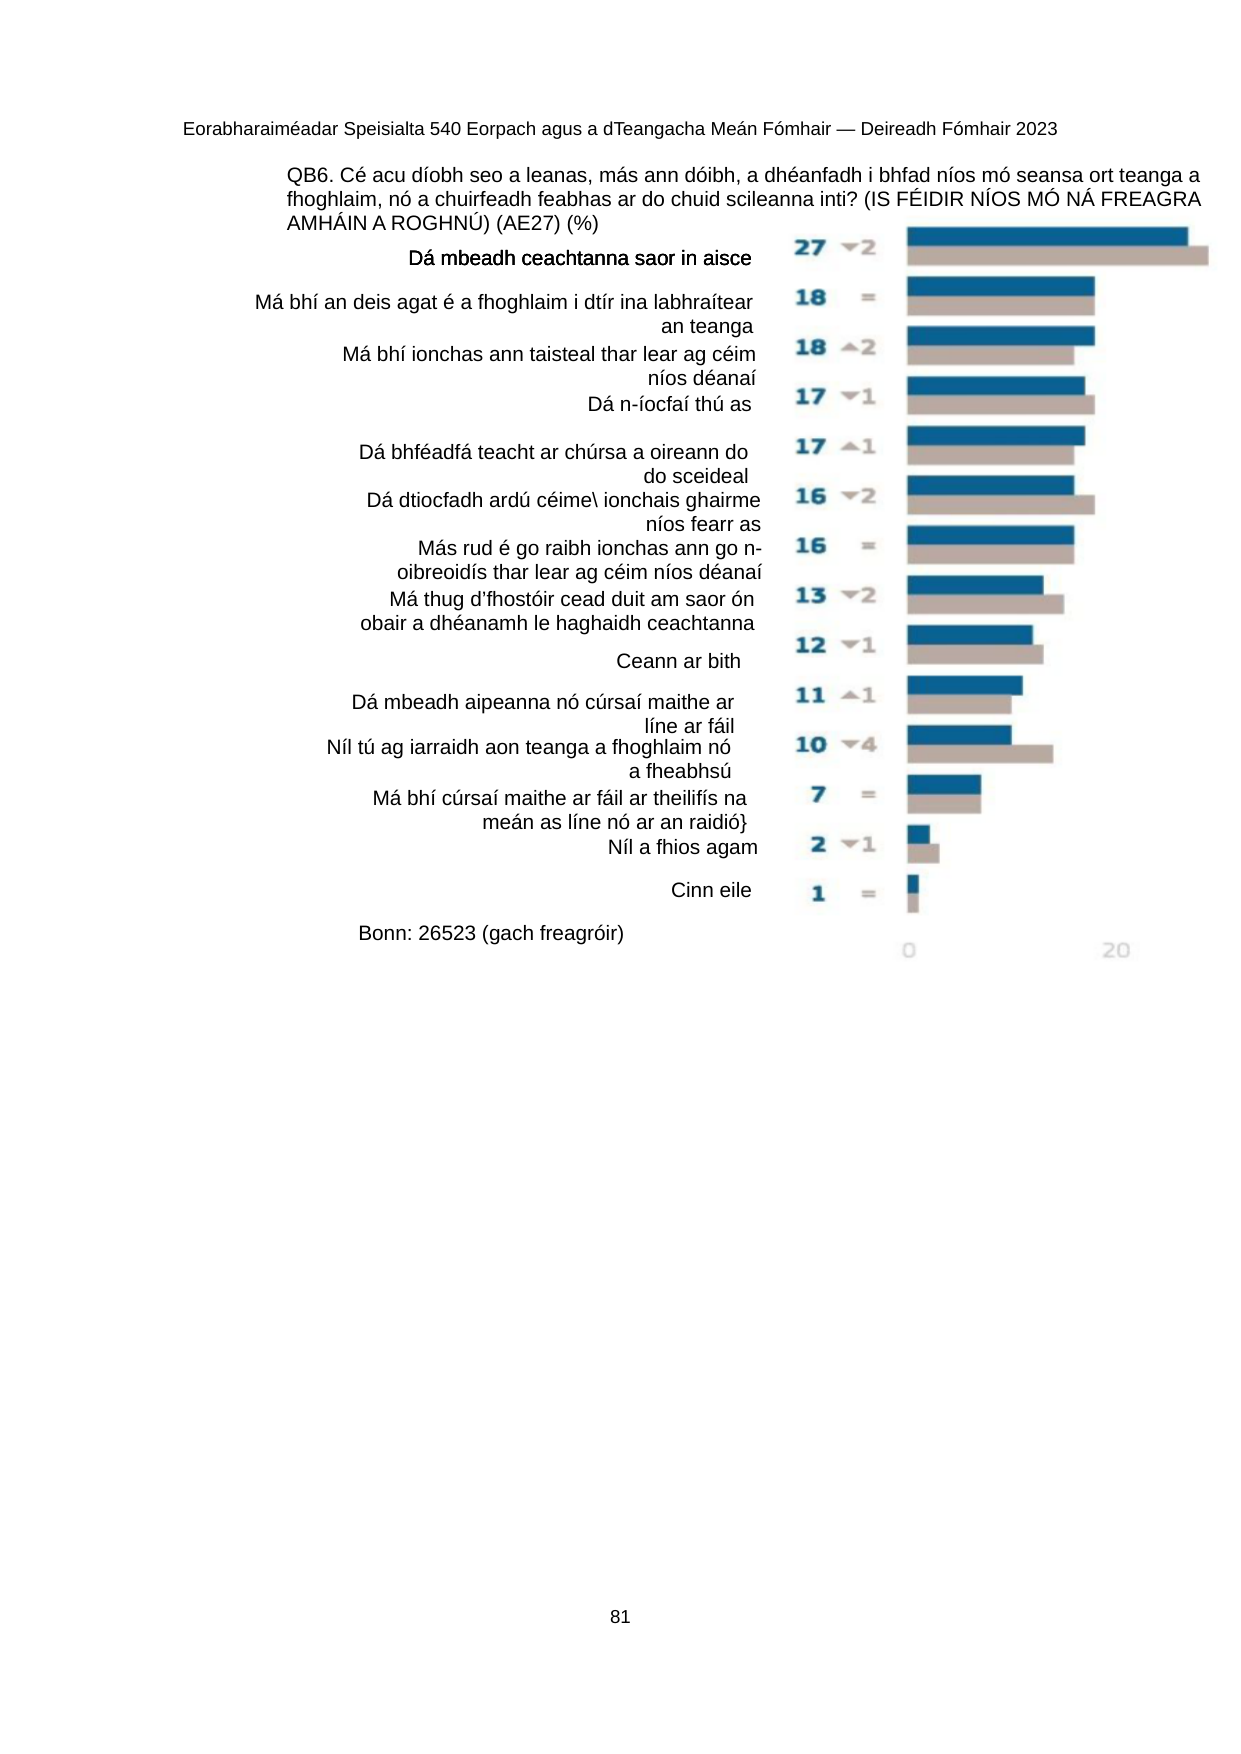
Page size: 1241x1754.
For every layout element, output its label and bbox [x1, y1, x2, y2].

picture [775, 215, 1234, 965]
